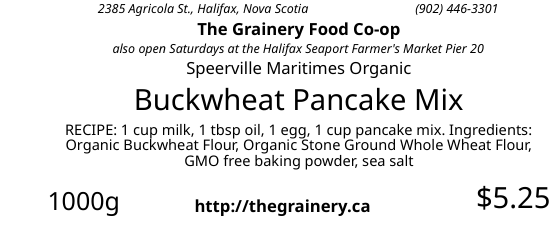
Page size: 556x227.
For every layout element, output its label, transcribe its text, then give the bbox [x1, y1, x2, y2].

table_cell http://thegrainery.ca [149, 175, 415, 217]
table_cell 1000g [47, 175, 149, 217]
table_header 2385 Agricola St., Halifax, Nova Scotia (902) 446-3301 The Grainery Food Co-op also open Saturdays at the Halifax Seaport Farmer's Market Pier 20 [47, 0, 550, 57]
table_cell $5.25 [415, 175, 550, 217]
table_cell Speerville Maritimes Organic Buckwheat Pancake Mix RECIPE: 1 cup milk, 1 tbsp oil, 1 egg, 1 cup pancake mix. Ingredients: Organic Buckwheat Flour, Organic Stone Ground Whole Wheat Flour, GMO free baking powder, sea salt [47, 57, 550, 175]
